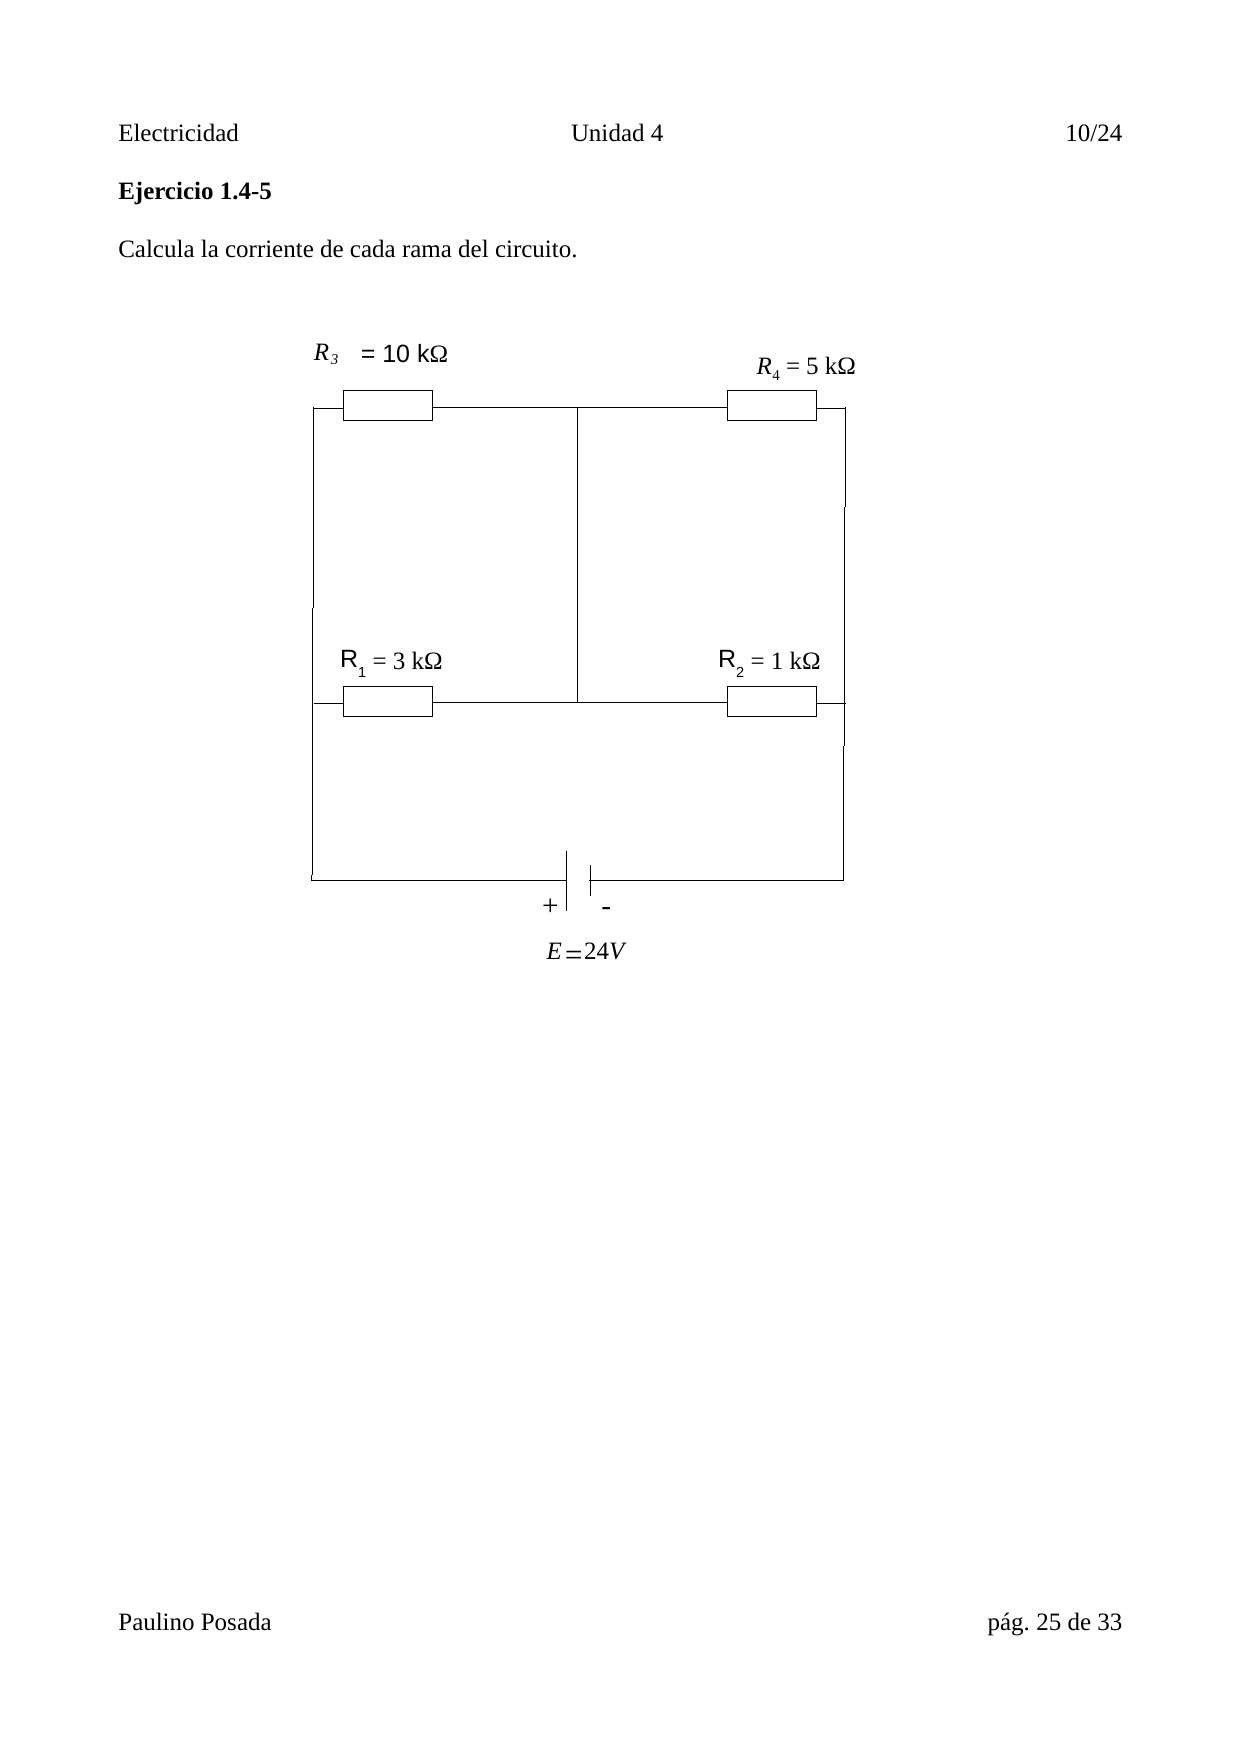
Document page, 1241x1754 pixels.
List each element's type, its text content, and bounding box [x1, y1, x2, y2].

text Calcula la corriente de cada rama del circuito. [118, 234, 1122, 263]
text Ejercicio 1.4-5 [118, 176, 1122, 205]
